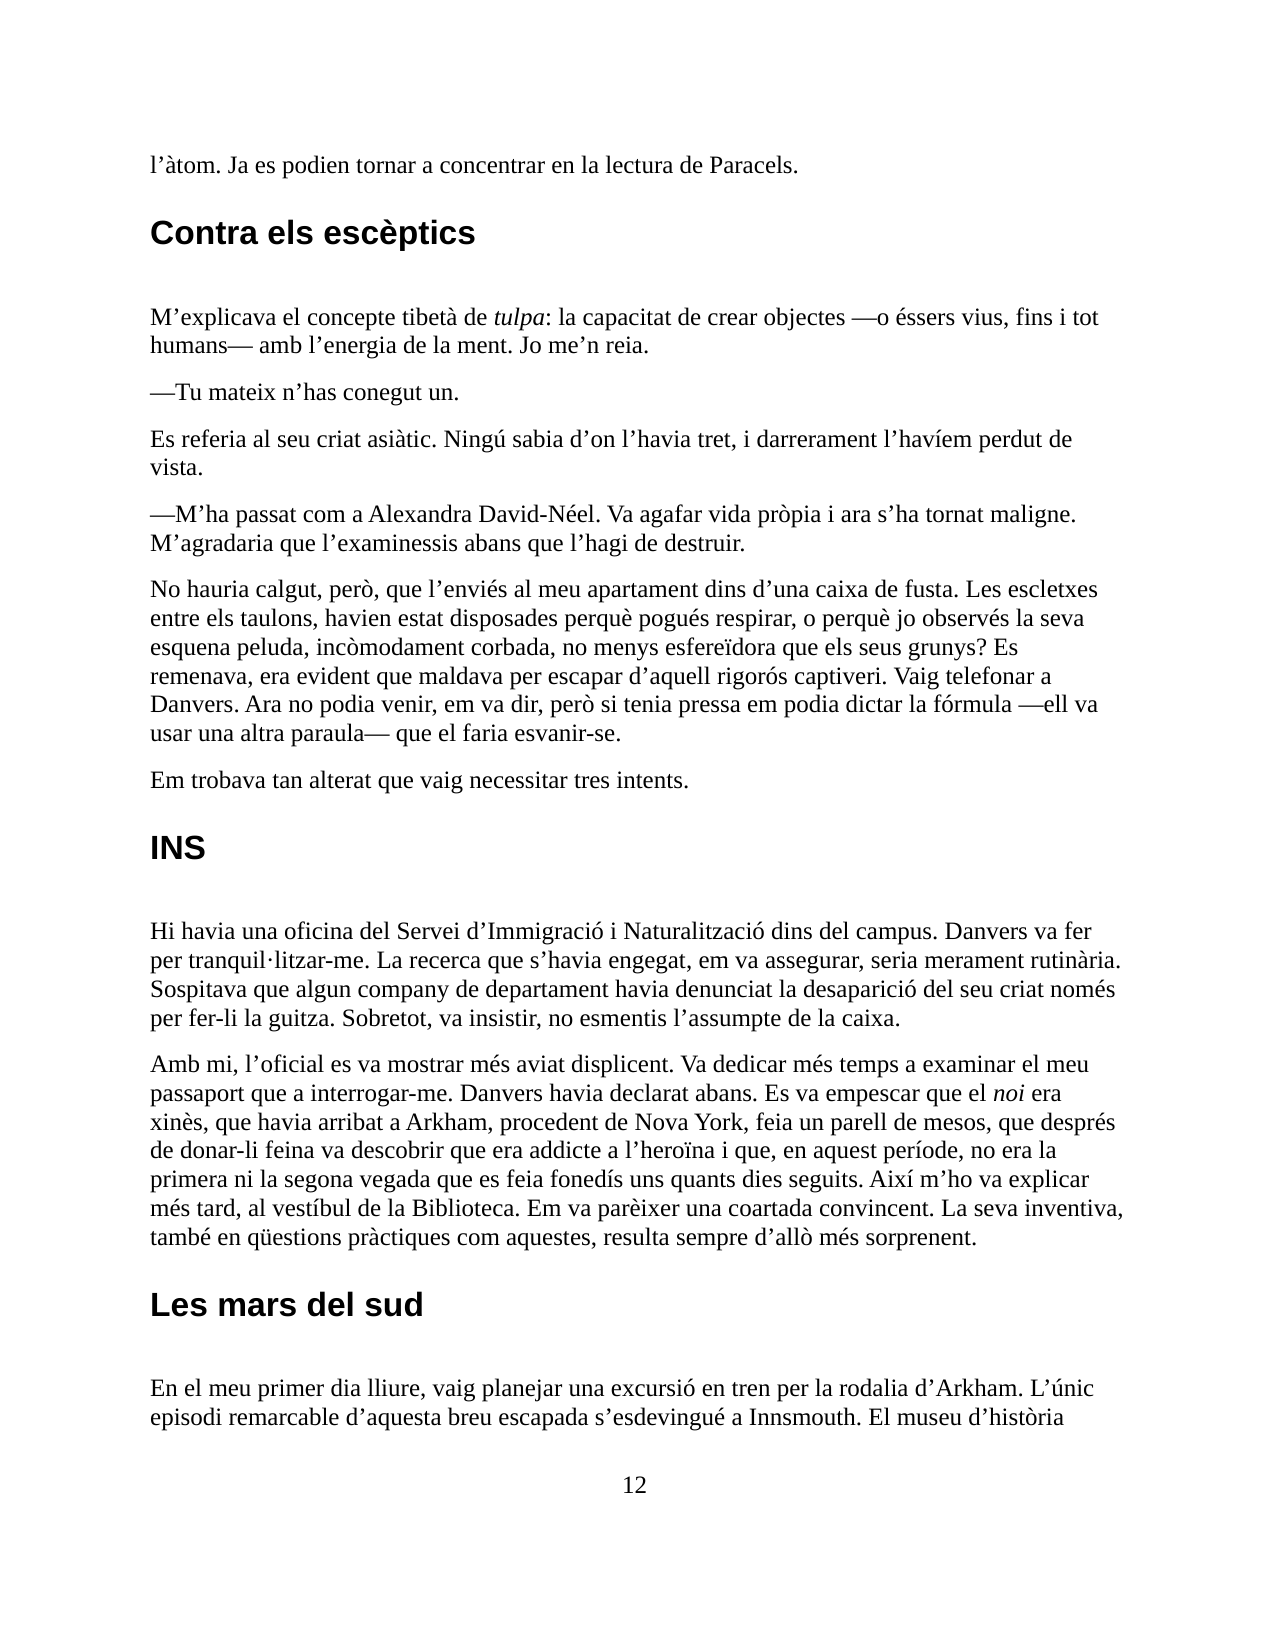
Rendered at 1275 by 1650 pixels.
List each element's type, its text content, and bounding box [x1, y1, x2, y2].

text Es referia al seu criat asiàtic. Ningú sabia d’on l’havia tret, i darrerament l’havíem perdut de vista. [150, 424, 1125, 481]
text —Tu mateix n’has conegut un. [150, 377, 1125, 406]
subtitle Les mars del sud [150, 1284, 1125, 1323]
text En el meu primer dia lliure, vaig planejar una excursió en tren per la rodalia d’Arkham. L’únic episodi remarcable d’aquesta breu escapada s’esdevingué a Innsmouth. El museu d’història [150, 1373, 1125, 1431]
text Em trobava tan alterat que vaig necessitar tres intents. [150, 765, 1125, 794]
subtitle INS [150, 828, 1125, 866]
text Amb mi, l’oficial es va mostrar més aviat displicent. Va dedicar més temps a examinar el meu passaport que a interrogar-me. Danvers havia declarat abans. Es va empescar que el noi era xinès, que havia arribat a Arkham, procedent de Nova York, feia un parell de mesos, que després de donar-li feina va descobrir que era addicte a l’heroïna i que, en aquest període, no era la primera ni la segona vegada que es feia fonedís uns quants dies seguits. Així m’ho va explicar més tard, al vestíbul de la Biblioteca. Em va parèixer una coartada convincent. La seva inventiva, també en qüestions pràctiques com aquestes, resulta sempre d’allò més sorprenent. [150, 1049, 1125, 1251]
text l’àtom. Ja es podien tornar a concentrar en la lectura de Paracels. [150, 150, 1125, 179]
text Hi havia una oficina del Servei d’Immigració i Naturalització dins del campus. Danvers va fer per tranquil·litzar-me. La recerca que s’havia engegat, em va assegurar, seria merament rutinària. Sospitava que algun company de departament havia denunciat la desaparició del seu criat només per fer-li la guitza. Sobretot, va insistir, no esmentis l’assumpte de la caixa. [150, 916, 1125, 1031]
subtitle Contra els escèptics [150, 213, 1125, 251]
text —M’ha passat com a Alexandra David-Néel. Va agafar vida pròpia i ara s’ha tornat maligne. M’agradaria que l’examinessis abans que l’hagi de destruir. [150, 499, 1125, 557]
text M’explicava el concepte tibetà de tulpa: la capacitat de crear objectes —o éssers vius, fins i tot humans— amb l’energia de la ment. Jo me’n reia. [150, 302, 1125, 359]
text No hauria calgut, però, que l’enviés al meu apartament dins d’una caixa de fusta. Les escletxes entre els taulons, havien estat disposades perquè pogués respirar, o perquè jo observés la seva esquena peluda, incòmodament corbada, no menys esfereïdora que els seus grunys? Es remenava, era evident que maldava per escapar d’aquell rigorós captiveri. Vaig telefonar a Danvers. Ara no podia venir, em va dir, però si tenia pressa em podia dictar la fórmula —ell va usar una altra paraula— que el faria esvanir-se. [150, 574, 1125, 747]
